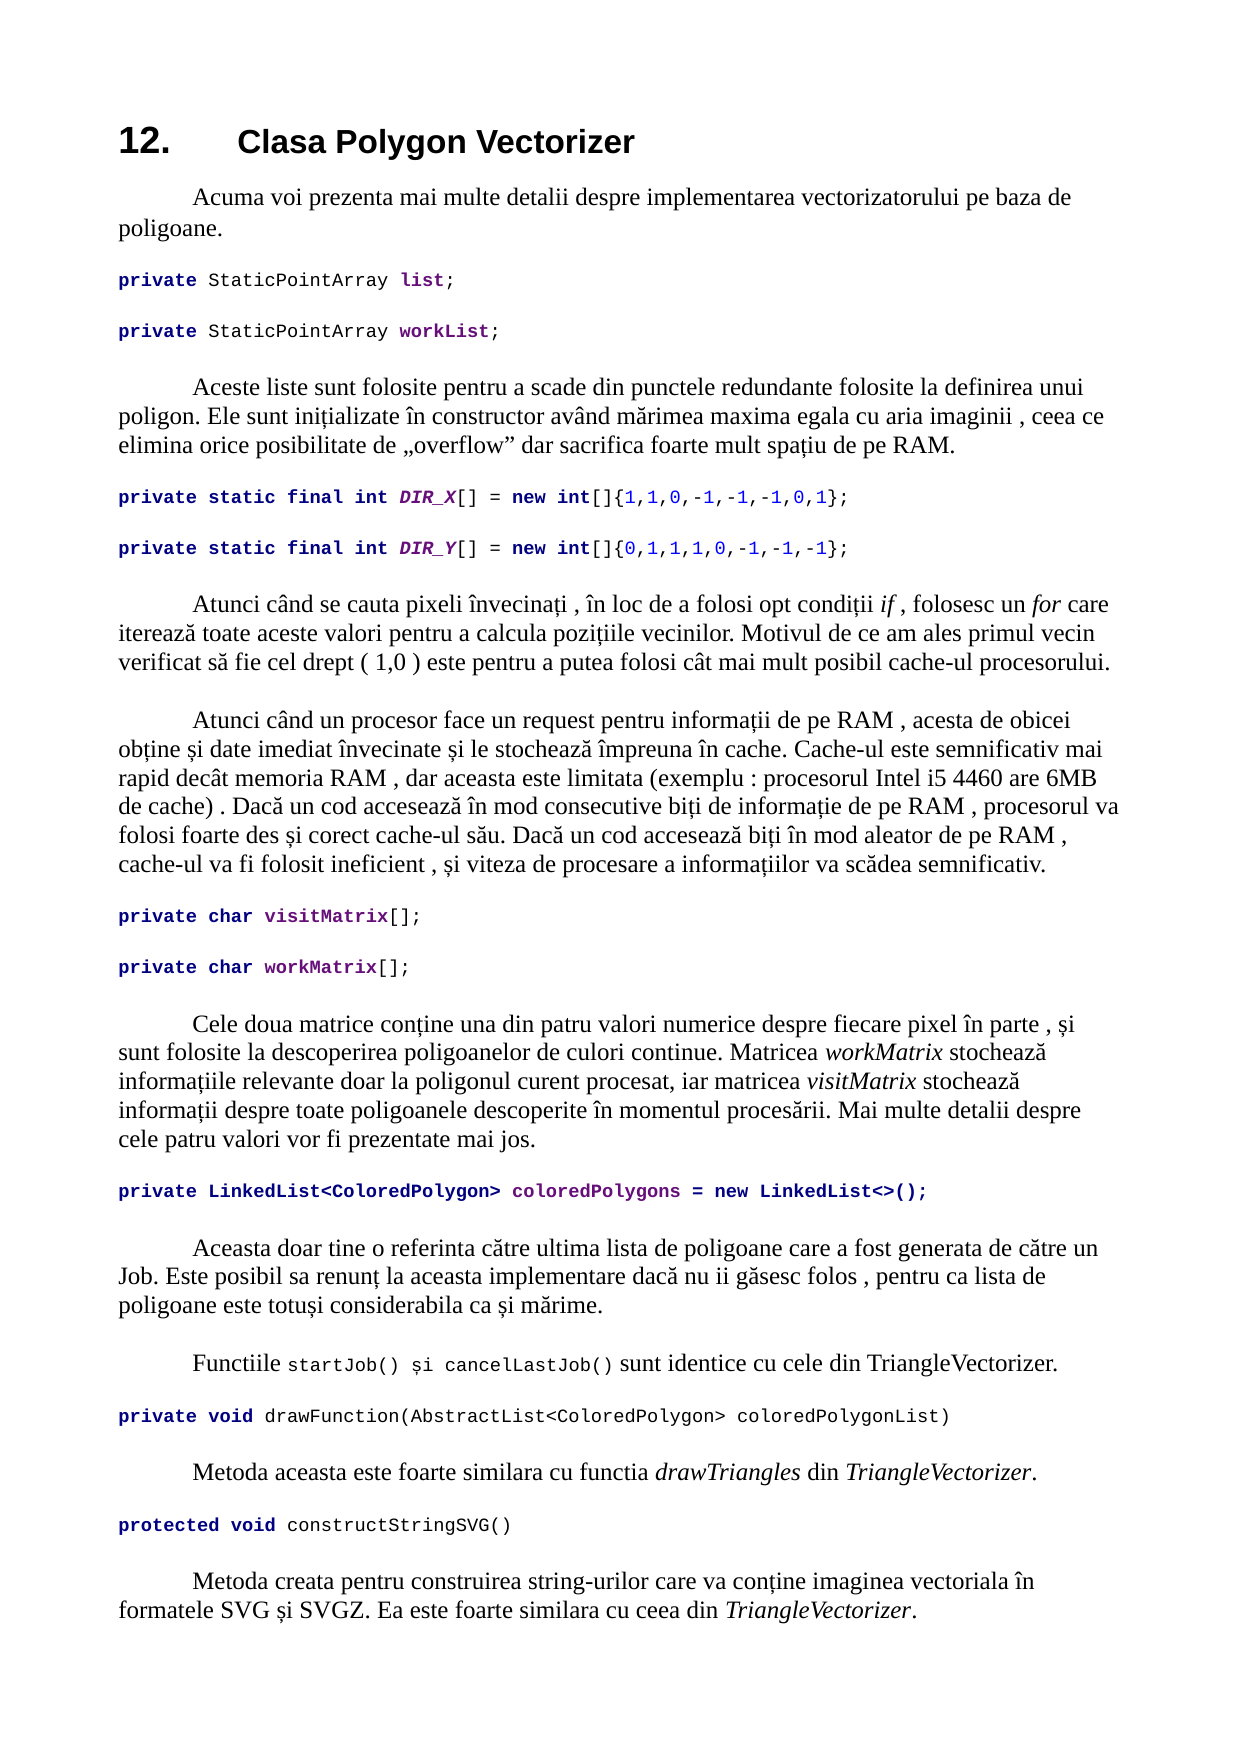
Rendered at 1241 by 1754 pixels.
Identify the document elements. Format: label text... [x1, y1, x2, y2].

text Cele doua matrice conține una din patru valori numerice despre fiecare pixel în parte , și sunt folosite la descoperirea poligoanelor de culori continue. Matricea workMatrix stochează informațiile relevante doar la poligonul curent procesat, iar matricea visitMatrix stochează informații despre toate poligoanele descoperite în momentul procesării. Mai multe detalii despre cele patru valori vor fi prezentate mai jos. [118, 1009, 1122, 1152]
text Metoda creata pentru construirea string-urilor care va conține imaginea vectoriala în formatele SVG și SVGZ. Ea este foarte similara cu ceea din TriangleVectorizer. [118, 1566, 1122, 1624]
text private static final int DIR_X[] = new int[]{1,1,0,-1,-1,-1,0,1}; [118, 488, 1122, 509]
text Atunci când un procesor face un request pentru informații de pe RAM , acesta de obicei obține și date imediat învecinate și le stochează împreuna în cache. Cache-ul este semnificativ mai rapid decât memoria RAM , dar aceasta este limitata (exemplu : procesorul Intel i5 4460 are 6MB de cache) . Dacă un cod accesează în mod consecutive biți de informație de pe RAM , procesorul va folosi foarte des și corect cache-ul său. Dacă un cod accesează biți în mod aleator de pe RAM , cache-ul va fi folosit ineficient , și viteza de procesare a informațiilor va scădea semnificativ. [118, 705, 1122, 878]
text private void drawFunction(AbstractList<ColoredPolygon> coloredPolygonList) [118, 1407, 1122, 1428]
text Aceste liste sunt folosite pentru a scade din punctele redundante folosite la definirea unui poligon. Ele sunt inițializate în constructor având mărimea maxima egala cu aria imaginii , ceea ce elimina orice posibilitate de „overflow” dar sacrifica foarte mult spațiu de pe RAM. [118, 372, 1122, 458]
text Atunci când se cauta pixeli învecinați , în loc de a folosi opt condiții if , folosesc un for care iterează toate aceste valori pentru a calcula pozițiile vecinilor. Motivul de ce am ales primul vecin verificat să fie cel drept ( 1,0 ) este pentru a putea folosi cât mai mult posibil cache-ul procesorului. [118, 589, 1122, 676]
text private StaticPointArray list; [118, 271, 1122, 292]
text private char visitMatrix[]; [118, 907, 1122, 928]
text Functiile startJob() și cancelLastJob() sunt identice cu cele din TriangleVectorizer. [118, 1348, 1122, 1377]
text private static final int DIR_Y[] = new int[]{0,1,1,1,0,-1,-1,-1}; [118, 539, 1122, 560]
text private StaticPointArray workList; [118, 322, 1122, 343]
subtitle Clasa Polygon Vectorizer [118, 118, 1122, 162]
text private LinkedList<ColoredPolygon> coloredPolygons = new LinkedList<>(); [118, 1182, 1122, 1203]
text Metoda aceasta este foarte similara cu functia drawTriangles din TriangleVectorizer. [118, 1457, 1122, 1486]
text Aceasta doar tine o referinta către ultima lista de poligoane care a fost generata de către un Job. Este posibil sa renunț la aceasta implementare dacă nu ii găsesc folos , pentru ca lista de poligoane este totuși considerabila ca și mărime. [118, 1233, 1122, 1319]
text protected void constructStringSVG() [118, 1516, 1122, 1537]
text Acuma voi prezenta mai multe detalii despre implementarea vectorizatorului pe baza de poligoane. [118, 174, 1122, 241]
text private char workMatrix[]; [118, 958, 1122, 979]
